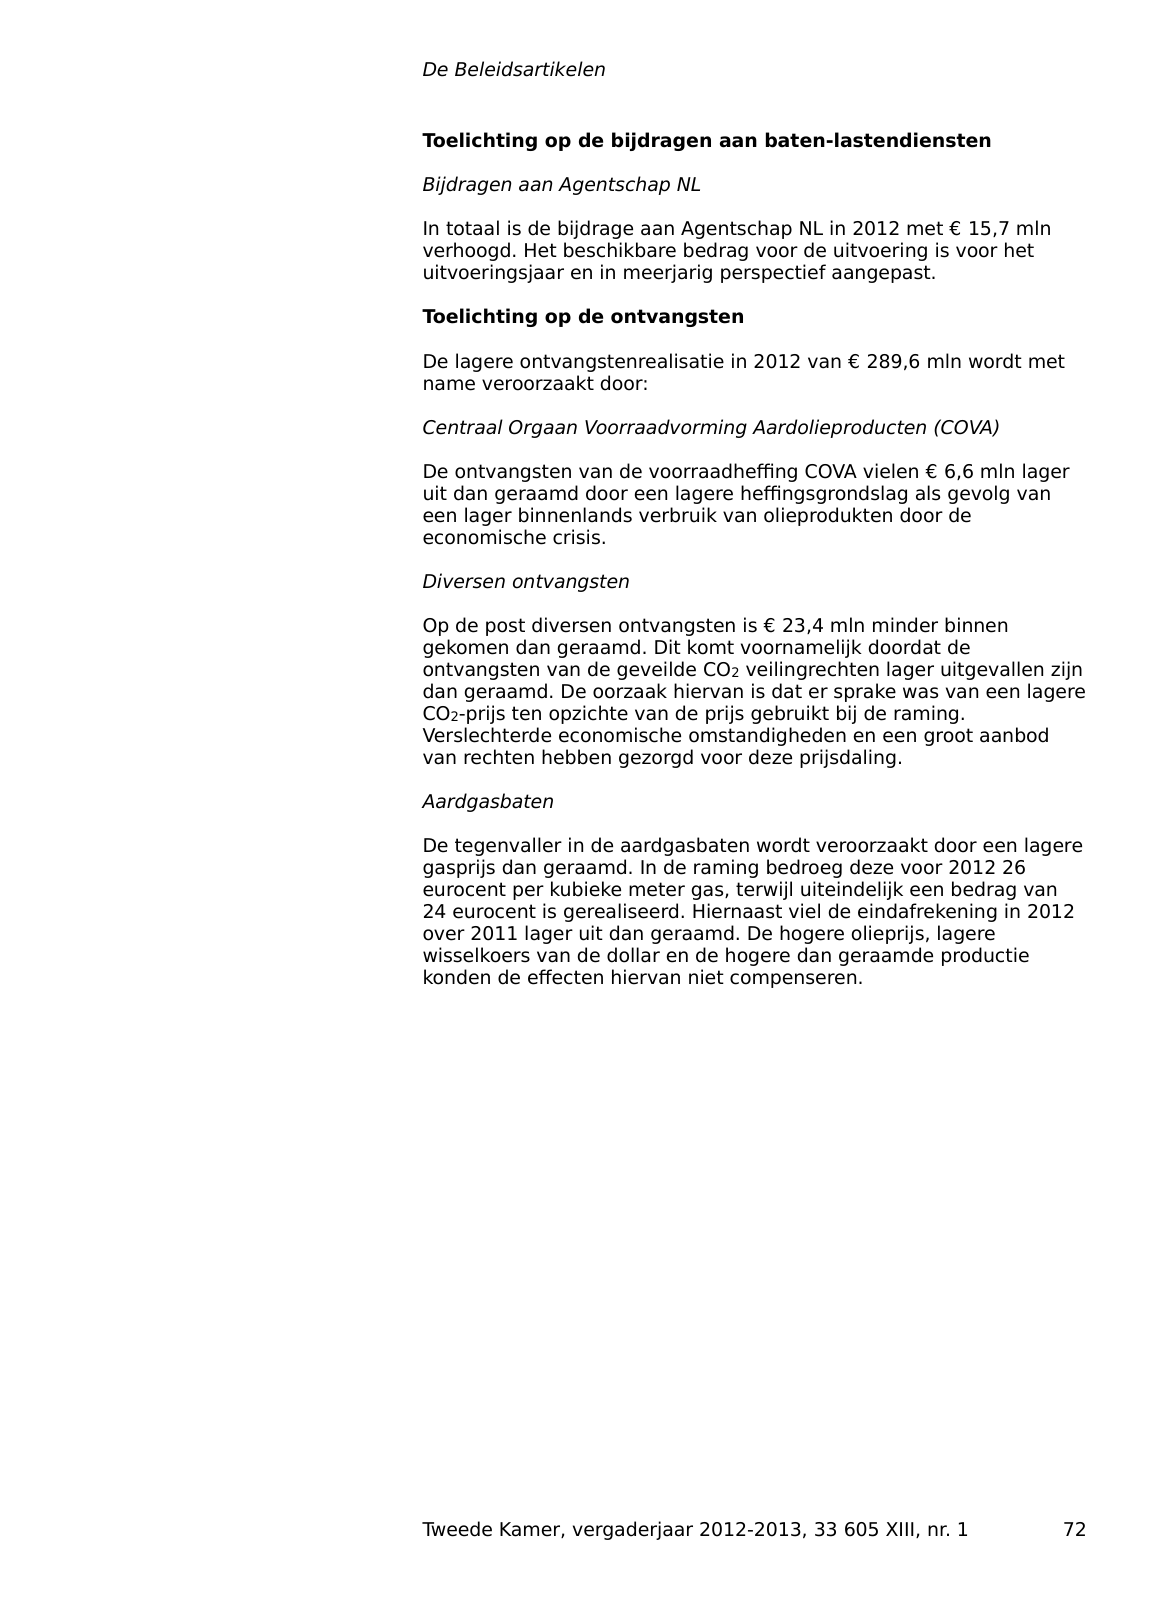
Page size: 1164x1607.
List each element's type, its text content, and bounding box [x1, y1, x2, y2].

subtitle Aardgasbaten [422, 791, 1087, 813]
text Op de post diversen ontvangsten is € 23,4 mln minder binnen gekomen dan geraamd. Dit komt voornamelijk doordat de ontvangsten van de geveilde CO2 veilingrechten lager uitgevallen zijn dan geraamd. De oorzaak hiervan is dat er sprake was van een lagere CO2-prijs ten opzichte van de prijs gebruikt bij de raming. Verslechterde economische omstandigheden en een groot aanbod van rechten hebben gezorgd voor deze prijsdaling. [422, 615, 1087, 769]
subtitle Bijdragen aan Agentschap NL [422, 174, 1087, 196]
subtitle Diversen ontvangsten [422, 571, 1087, 593]
text De tegenvaller in de aardgasbaten wordt veroorzaakt door een lagere gasprijs dan geraamd. In de raming bedroeg deze voor 2012 26 eurocent per kubieke meter gas, terwijl uiteindelijk een bedrag van 24 eurocent is gerealiseerd. Hiernaast viel de eindafrekening in 2012 over 2011 lager uit dan geraamd. De hogere olieprijs, lagere wisselkoers van de dollar en de hogere dan geraamde productie konden de effecten hiervan niet compenseren. [422, 835, 1087, 989]
subtitle Centraal Orgaan Voorraadvorming Aardolieproducten (COVA) [422, 417, 1087, 439]
subtitle Toelichting op de ontvangsten [422, 306, 1087, 328]
text De lagere ontvangstenrealisatie in 2012 van € 289,6 mln wordt met name veroorzaakt door: [422, 351, 1087, 394]
text De ontvangsten van de voorraadheffing COVA vielen € 6,6 mln lager uit dan geraamd door een lagere heffingsgrondslag als gevolg van een lager binnenlands verbruik van olieprodukten door de economische crisis. [422, 461, 1087, 549]
subtitle Toelichting op de bijdragen aan baten-lastendiensten [422, 130, 1087, 152]
text In totaal is de bijdrage aan Agentschap NL in 2012 met € 15,7 mln verhoogd. Het beschikbare bedrag voor de uitvoering is voor het uitvoeringsjaar en in meerjarig perspectief aangepast. [422, 218, 1087, 284]
